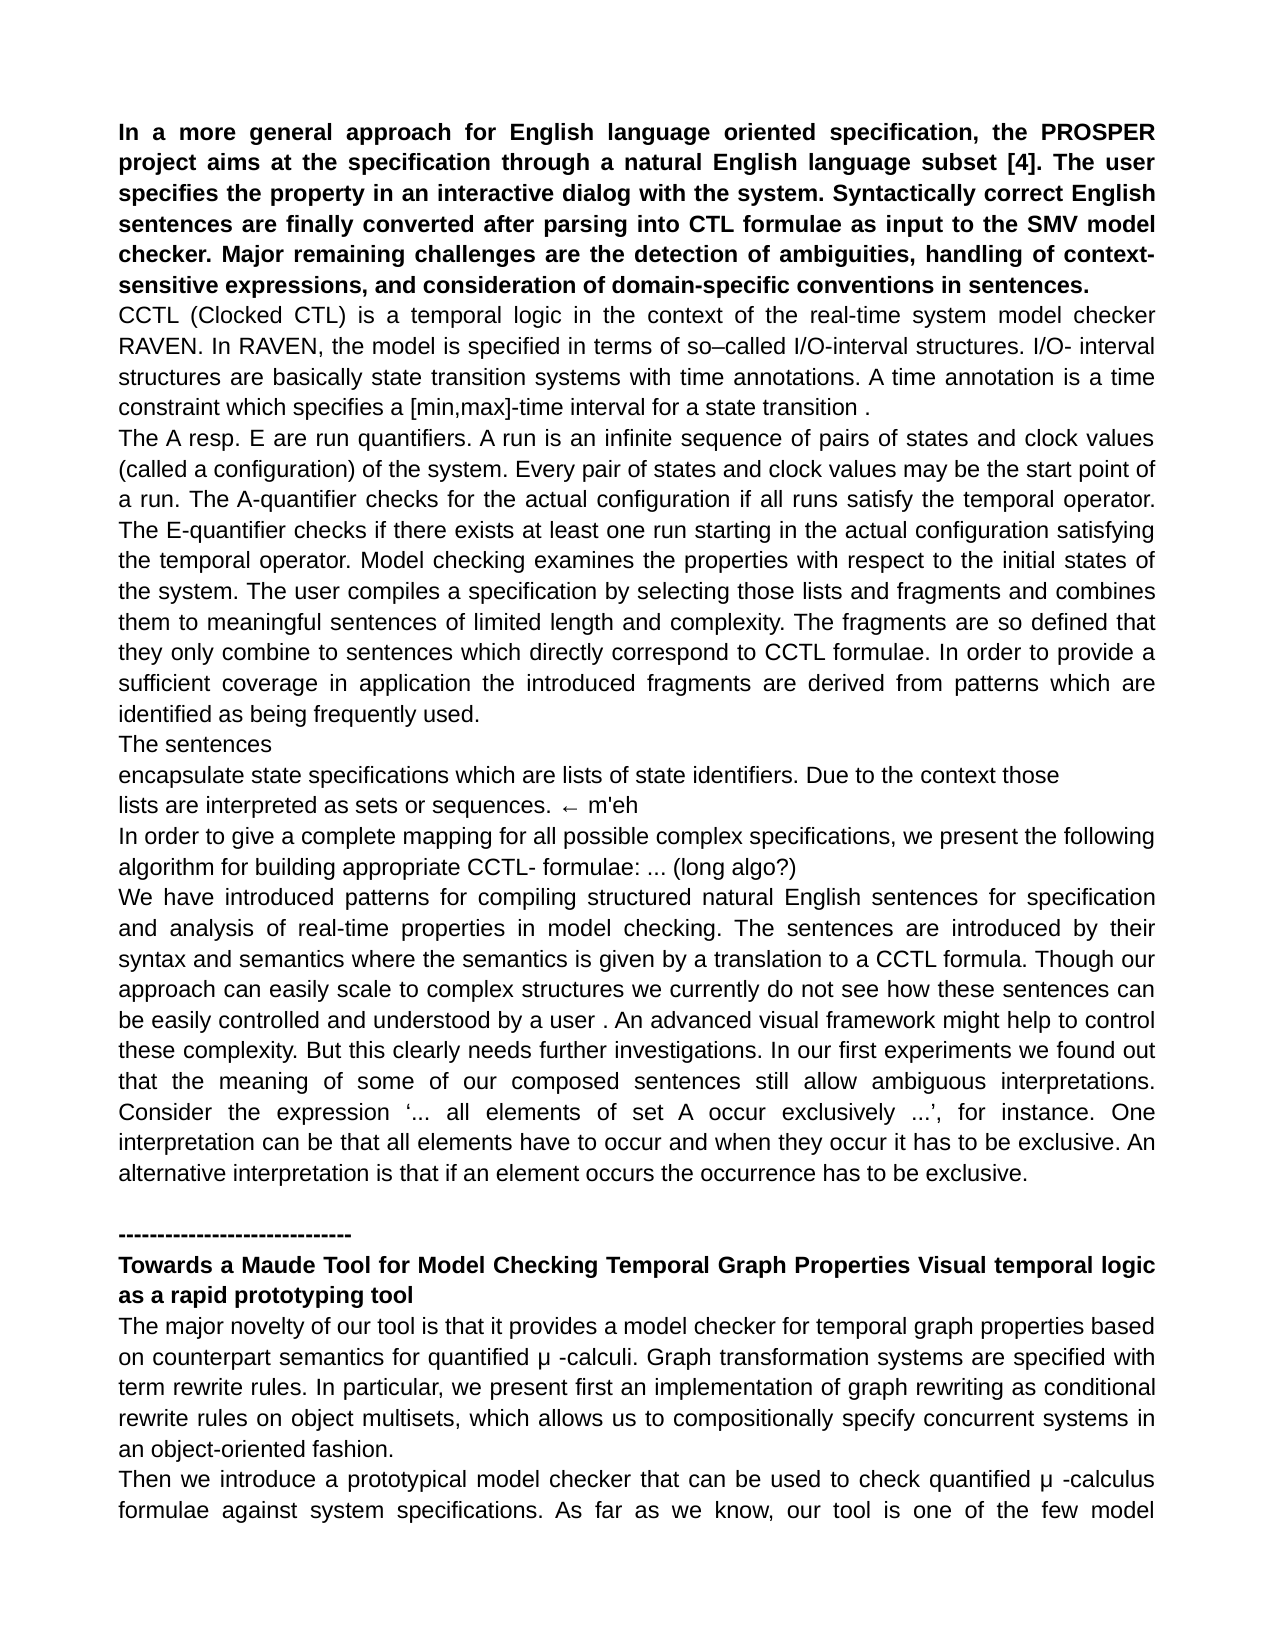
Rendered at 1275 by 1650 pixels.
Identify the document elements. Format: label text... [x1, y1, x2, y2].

text The sentences [118, 731, 1157, 757]
text We have introduced patterns for compiling structured natural English sentences for specification and analysis of real-time properties in model checking. The sentences are introduced by their syntax and semantics where the semantics is given by a translation to a CCTL formula. Though our approach can easily scale to complex structures we currently do not see how these sentences can be easily controlled and understood by a user . An advanced visual framework might help to control these complexity. But this clearly needs further investigations. In our first experiments we found out that the meaning of some of our composed sentences still allow ambiguous interpretations. Consider the expression ‘... all elements of set A occur exclusively ...’, for instance. One interpretation can be that all elements have to occur and when they occur it has to be exclusive. An alternative interpretation is that if an element occurs the occurrence has to be exclusive. [118, 884, 1157, 1186]
text CCTL (Clocked CTL) is a temporal logic in the context of the real-time system model checker RAVEN. In RAVEN, the model is specified in terms of so–called I/O-interval structures. I/O- interval structures are basically state transition systems with time annotations. A time annotation is a time constraint which specifies a [min,max]-time interval for a state transition . [118, 302, 1157, 421]
text lists are interpreted as sets or sequences. ← m'eh [118, 792, 1157, 819]
text The major novelty of our tool is that it provides a model checker for temporal graph properties based on counterpart semantics for quantified μ -calculi. Graph transformation systems are specified with term rewrite rules. In particular, we present first an implementation of graph rewriting as conditional rewrite rules on object multisets, which allows us to compositionally specify concurrent systems in an object-oriented fashion. [118, 1312, 1157, 1462]
text Then we introduce a prototypical model checker that can be used to check quantified μ -calculus formulae against system specifications. As far as we know, our tool is one of the few model [118, 1466, 1157, 1523]
text The A resp. E are run quantifiers. A run is an infinite sequence of pairs of states and clock values (called a configuration) of the system. Every pair of states and clock values may be the start point of a run. The A-quantifier checks for the actual configuration if all runs satisfy the temporal operator. The E-quantifier checks if there exists at least one run starting in the actual configuration satisfying the temporal operator. Model checking examines the properties with respect to the initial states of the system. The user compiles a specification by selecting those lists and fragments and combines them to meaningful sentences of limited length and complexity. The fragments are so defined that they only combine to sentences which directly correspond to CCTL formulae. In order to provide a sufficient coverage in application the introduced fragments are derived from patterns which are identified as being frequently used. [118, 424, 1157, 727]
text In order to give a complete mapping for all possible complex specifications, we present the following algorithm for building appropriate CCTL- formulae: ... (long algo?) [118, 822, 1157, 880]
text Towards a Maude Tool for Model Checking Temporal Graph Properties Visual temporal logic as a rapid prototyping tool [118, 1251, 1157, 1309]
text encapsulate state specifications which are lists of state identifiers. Due to the context those [118, 761, 1157, 788]
text ------------------------------ [118, 1221, 1157, 1247]
text In a more general approach for English language oriented specification, the PROSPER project aims at the specification through a natural English language subset [4]. The user specifies the property in an interactive dialog with the system. Syntactically correct English sentences are finally converted after parsing into CTL formulae as input to the SMV model checker. Major remaining challenges are the detection of ambiguities, handling of context-sensitive expressions, and consideration of domain-specific conventions in sentences. [118, 118, 1157, 298]
